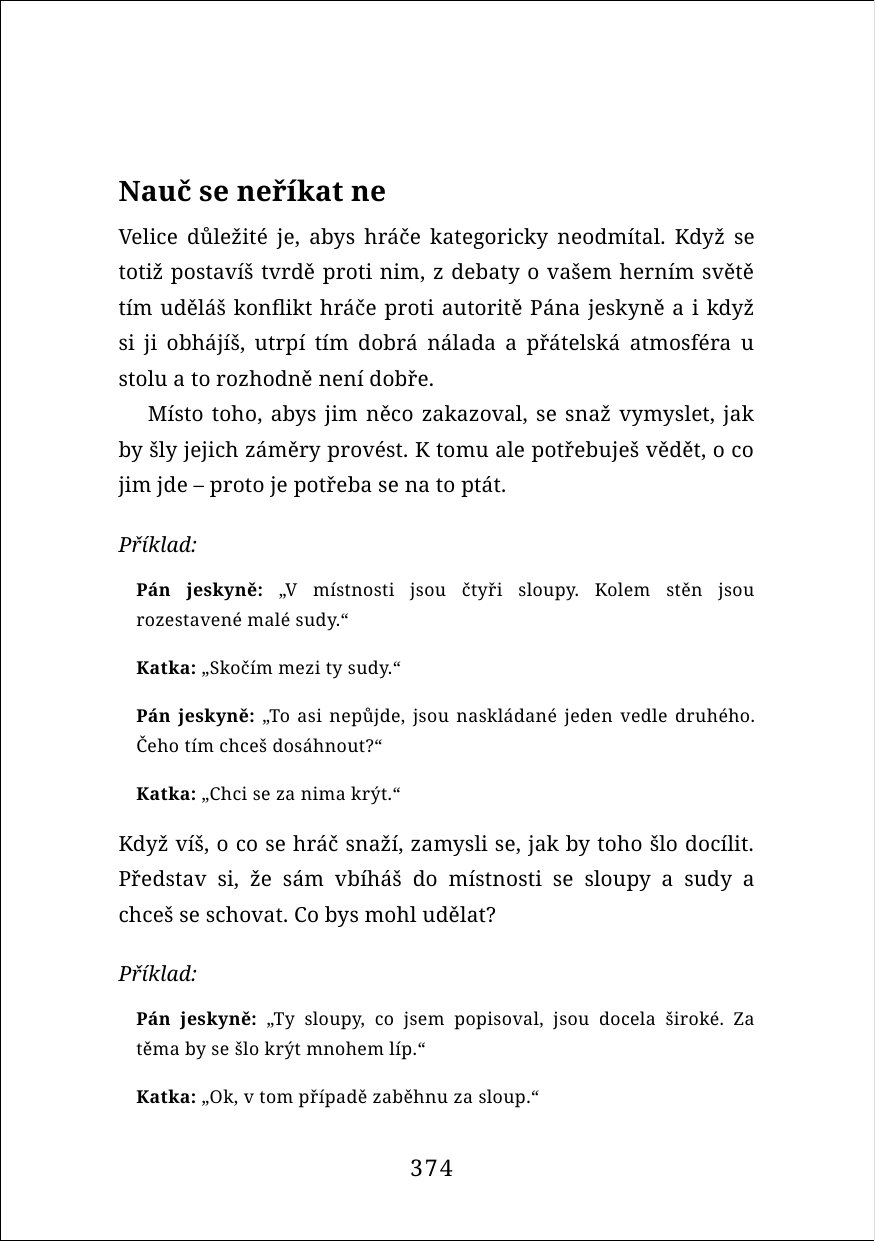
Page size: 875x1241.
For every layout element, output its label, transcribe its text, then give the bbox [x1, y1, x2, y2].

text Příklad: [118, 959, 756, 988]
text Velice důležité je, abys hráče kategoricky neodmítal. Když se totiž postavíš tvrdě proti nim, z debaty o vašem herním světě tím uděláš konflikt hráče proti autoritě Pána jeskyně a i když si ji obhájíš, utrpí tím dobrá nálada a přátelská atmosféra u stolu a to rozhodně není dobře. Místo toho, abys jim něco zakazoval, se snaž vymyslet, jak by šly jejich záměry provést. K tomu ale potřebuješ vědět, o co jim jde – proto je potřeba se na to ptát. [118, 222, 756, 499]
text Příklad: [118, 530, 756, 558]
text Pán jeskyně: „V místnosti jsou čtyři sloupy. Kolem stěn jsou rozestavené malé sudy.“ [136, 577, 756, 631]
text Katka: „Ok, v tom případě zaběhnu za sloup.“ [136, 1085, 756, 1109]
text Pán jeskyně: „Ty sloupy, co jsem popisoval, jsou docela široké. Za těma by se šlo krýt mnohem líp.“ [136, 1007, 756, 1061]
subtitle Nauč se neříkat ne [118, 172, 756, 210]
text Katka: „Skočím mezi ty sudy.“ [136, 655, 756, 679]
text Pán jeskyně: „To asi nepůjde, jsou naskládané jeden vedle druhého. Čeho tím chceš dosáhnout?“ [136, 703, 756, 757]
text Katka: „Chci se za nima krýt.“ [136, 781, 756, 805]
text Když víš, o co se hráč snaží, zamysli se, jak by toho šlo docílit. Představ si, že sám vbíháš do místnosti se sloupy a sudy a chceš se schovat. Co bys mohl udělat? [118, 829, 756, 928]
